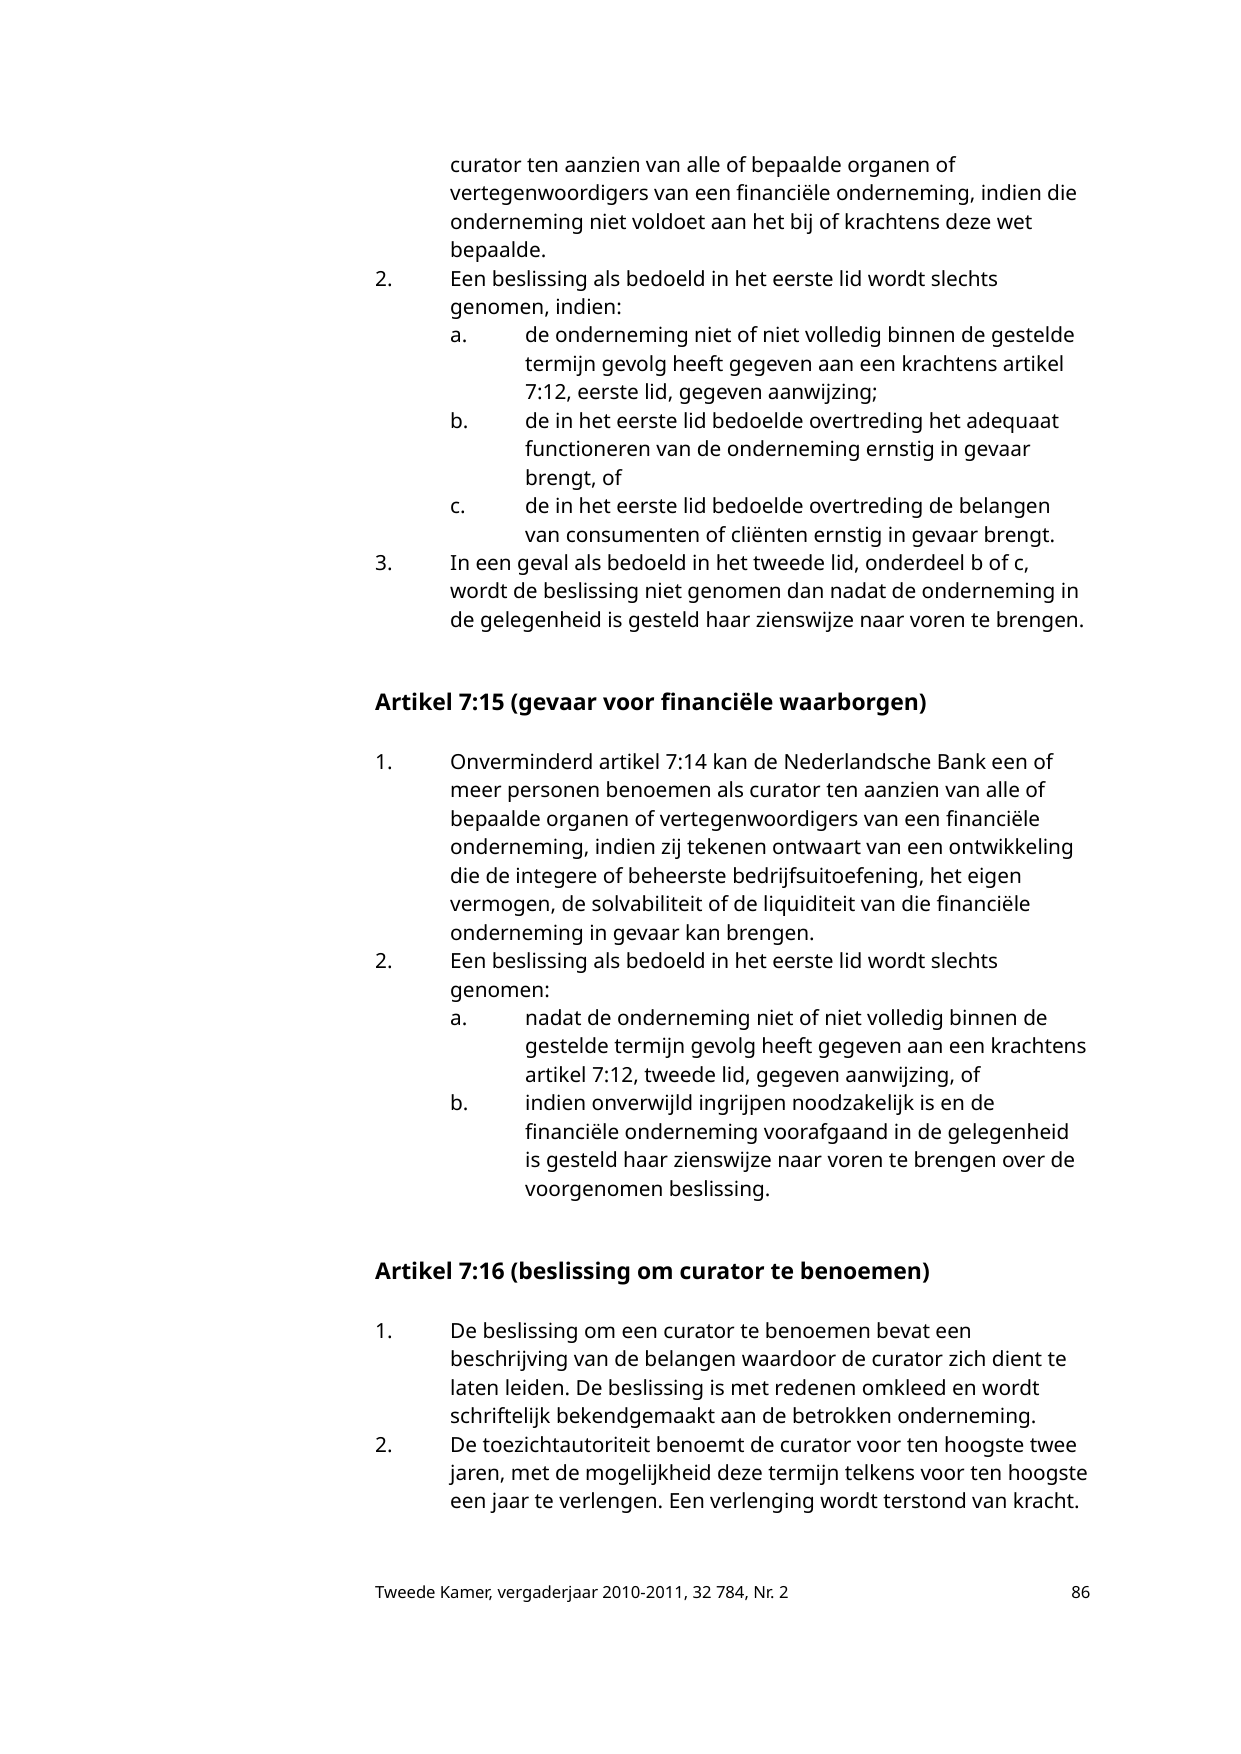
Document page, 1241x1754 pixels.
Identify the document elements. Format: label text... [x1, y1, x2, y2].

list curator ten aanzien van alle of bepaalde organen of vertegenwoordigers van een financiële onderneming, indien die onderneming niet voldoet aan het bij of krachtens deze wet bepaalde. [375, 150, 1090, 264]
list De beslissing om een curator te benoemen bevat een beschrijving van de belangen waardoor de curator zich dient te laten leiden. De beslissing is met redenen omkleed en wordt schriftelijk bekendgemaakt aan de betrokken onderneming. [375, 1316, 1090, 1430]
list nadat de onderneming niet of niet volledig binnen de gestelde termijn gevolg heeft gegeven aan een krachtens artikel 7:12, tweede lid, gegeven aanwijzing, of [450, 1003, 1090, 1088]
list Een beslissing als bedoeld in het eerste lid wordt slechts genomen, indien: [375, 264, 1090, 321]
list Onverminderd artikel 7:14 kan de Nederlandsche Bank een of meer personen benoemen als curator ten aanzien van alle of bepaalde organen of vertegenwoordigers van een financiële onderneming, indien zij tekenen ontwaart van een ontwikkeling die de integere of beheerste bedrijfsuitoefening, het eigen vermogen, de solvabiliteit of de liquiditeit van die financiële onderneming in gevaar kan brengen. [375, 747, 1090, 946]
list In een geval als bedoeld in het tweede lid, onderdeel b of c, wordt de beslissing niet genomen dan nadat de onderneming in de gelegenheid is gesteld haar zienswijze naar voren te brengen. [375, 548, 1090, 633]
list de in het eerste lid bedoelde overtreding de belangen van consumenten of cliënten ernstig in gevaar brengt. [450, 491, 1090, 548]
list De toezichtautoriteit benoemt de curator voor ten hoogste twee jaren, met de mogelijkheid deze termijn telkens voor ten hoogste een jaar te verlengen. Een verlenging wordt terstond van kracht. [375, 1430, 1090, 1515]
subtitle Artikel 7:16 (beslissing om curator te benoemen) [375, 1255, 1090, 1286]
subtitle Artikel 7:15 (gevaar voor financiële waarborgen) [375, 686, 1090, 717]
list indien onverwijld ingrijpen noodzakelijk is en de financiële onderneming voorafgaand in de gelegenheid is gesteld haar zienswijze naar voren te brengen over de voorgenomen beslissing. [450, 1088, 1090, 1202]
list de in het eerste lid bedoelde overtreding het adequaat functioneren van de onderneming ernstig in gevaar brengt, of [450, 406, 1090, 491]
list de onderneming niet of niet volledig binnen de gestelde termijn gevolg heeft gegeven aan een krachtens artikel 7:12, eerste lid, gegeven aanwijzing; [450, 321, 1090, 406]
list Een beslissing als bedoeld in het eerste lid wordt slechts genomen: [375, 946, 1090, 1003]
